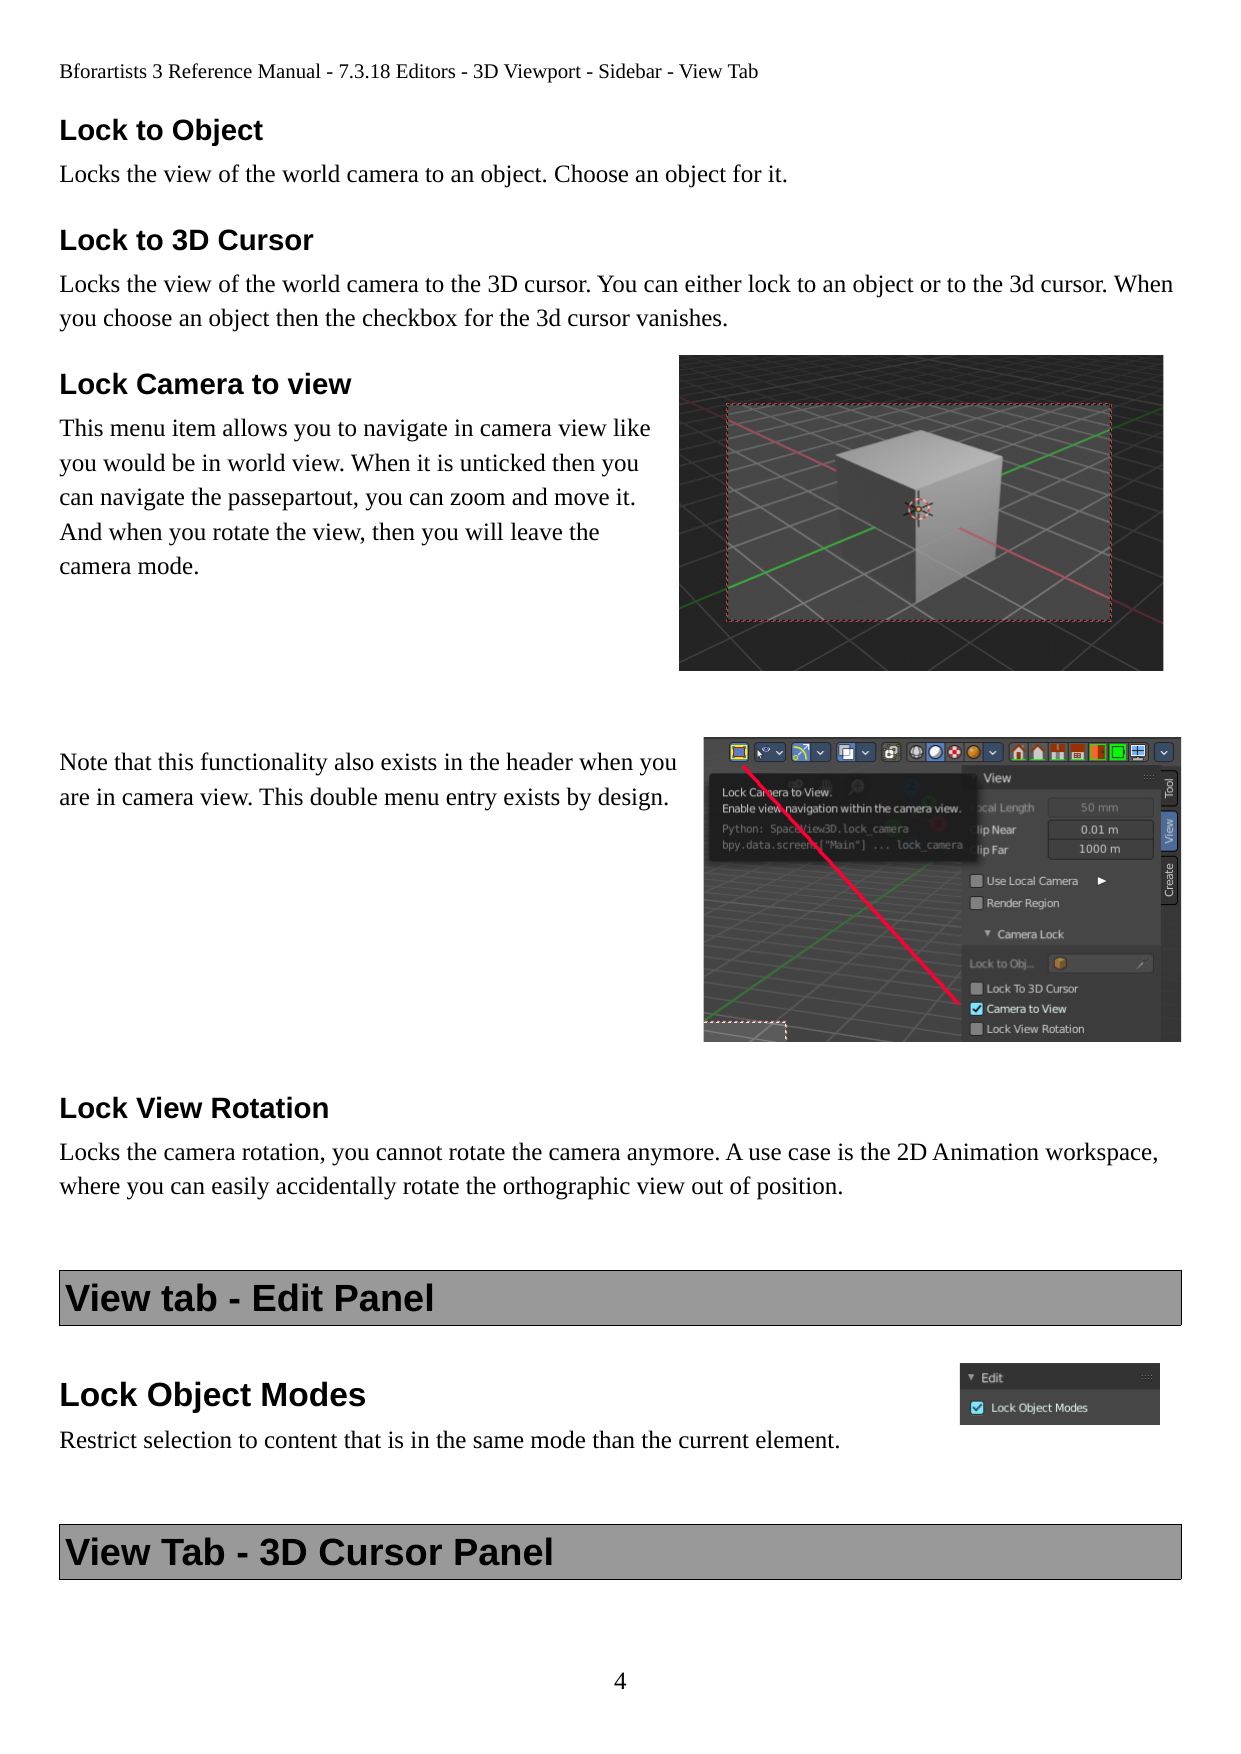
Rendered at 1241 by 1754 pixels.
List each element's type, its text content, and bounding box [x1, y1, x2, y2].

subtitle [1160, 1374, 1181, 1413]
text Restrict selection to content that is in the same mode than the current element. [59, 1426, 1181, 1454]
subtitle Lock to 3D Cursor [59, 222, 1181, 256]
subtitle Lock View Rotation [59, 1091, 1181, 1124]
picture [679, 355, 1164, 671]
picture [703, 737, 1182, 1042]
subtitle Lock to Object [59, 113, 1181, 146]
text Note that this functionality also exists in the header when you are in camera view. This double menu entry exists by design. [59, 747, 703, 811]
table_header View tab - Edit Panel [60, 1271, 1181, 1325]
text Locks the view of the world camera to the 3D cursor. You can either lock to an object or to the 3d cursor. When you choose an object then the checkbox for the 3d cursor vanishes. [59, 269, 1181, 332]
text This menu item allows you to navigate in camera view like you would be in world view. When it is unticked then you can navigate the passepartout, you can zoom and move it. And when you rotate the view, then you will leave the camera mode. [59, 413, 679, 580]
text Locks the camera rotation, you cannot rotate the camera anymore. A use case is the 2D Animation workspace, where you can easily accidentally rotate the orthographic view out of position. [59, 1137, 1181, 1200]
table_header View Tab - 3D Cursor Panel [60, 1525, 1181, 1579]
subtitle Lock Camera to view [59, 367, 679, 401]
picture [959, 1363, 1160, 1425]
subtitle Lock Object Modes [59, 1374, 959, 1413]
text Locks the view of the world camera to an object. Choose an object for it. [59, 159, 1181, 188]
subtitle [1164, 367, 1181, 401]
